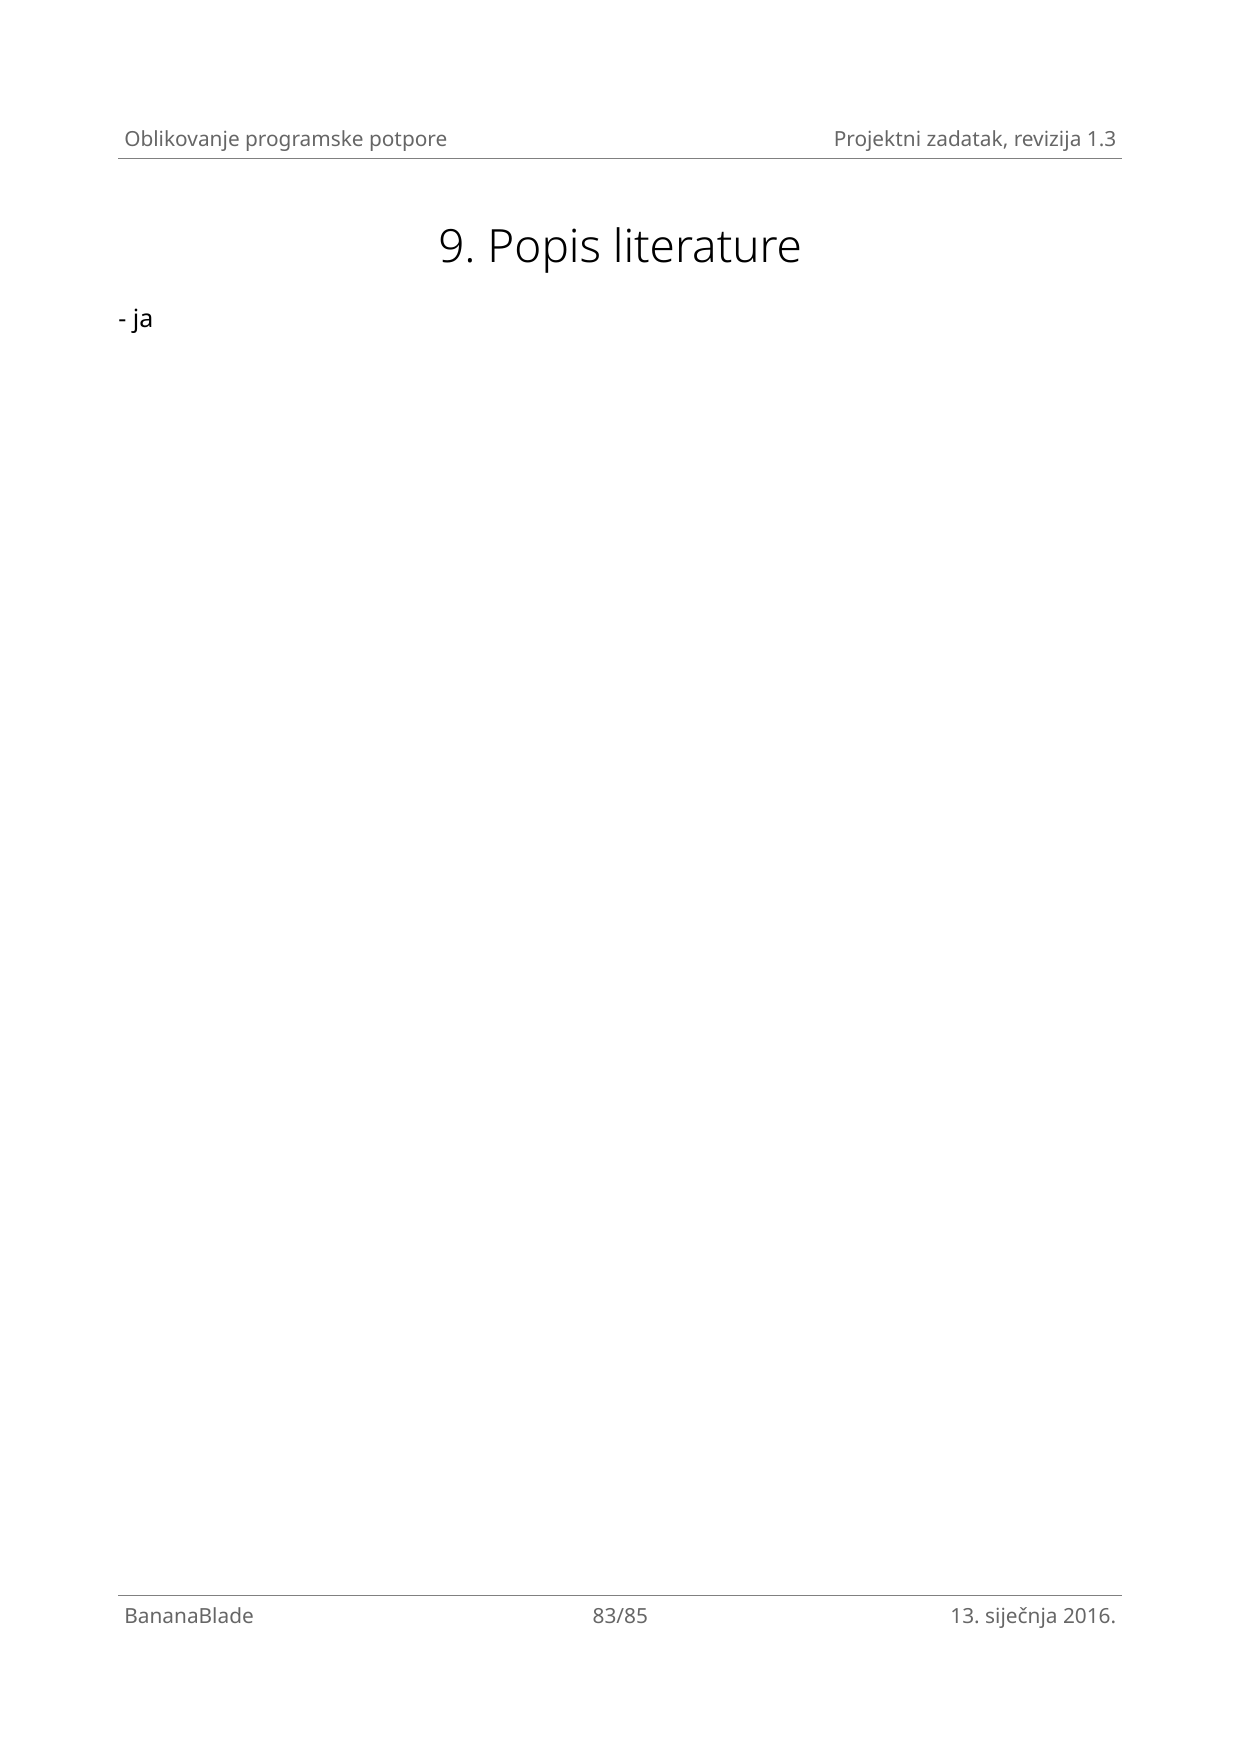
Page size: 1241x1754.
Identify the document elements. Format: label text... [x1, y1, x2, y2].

text - ja [118, 300, 1122, 334]
subtitle 9. Popis literature [118, 213, 1122, 275]
